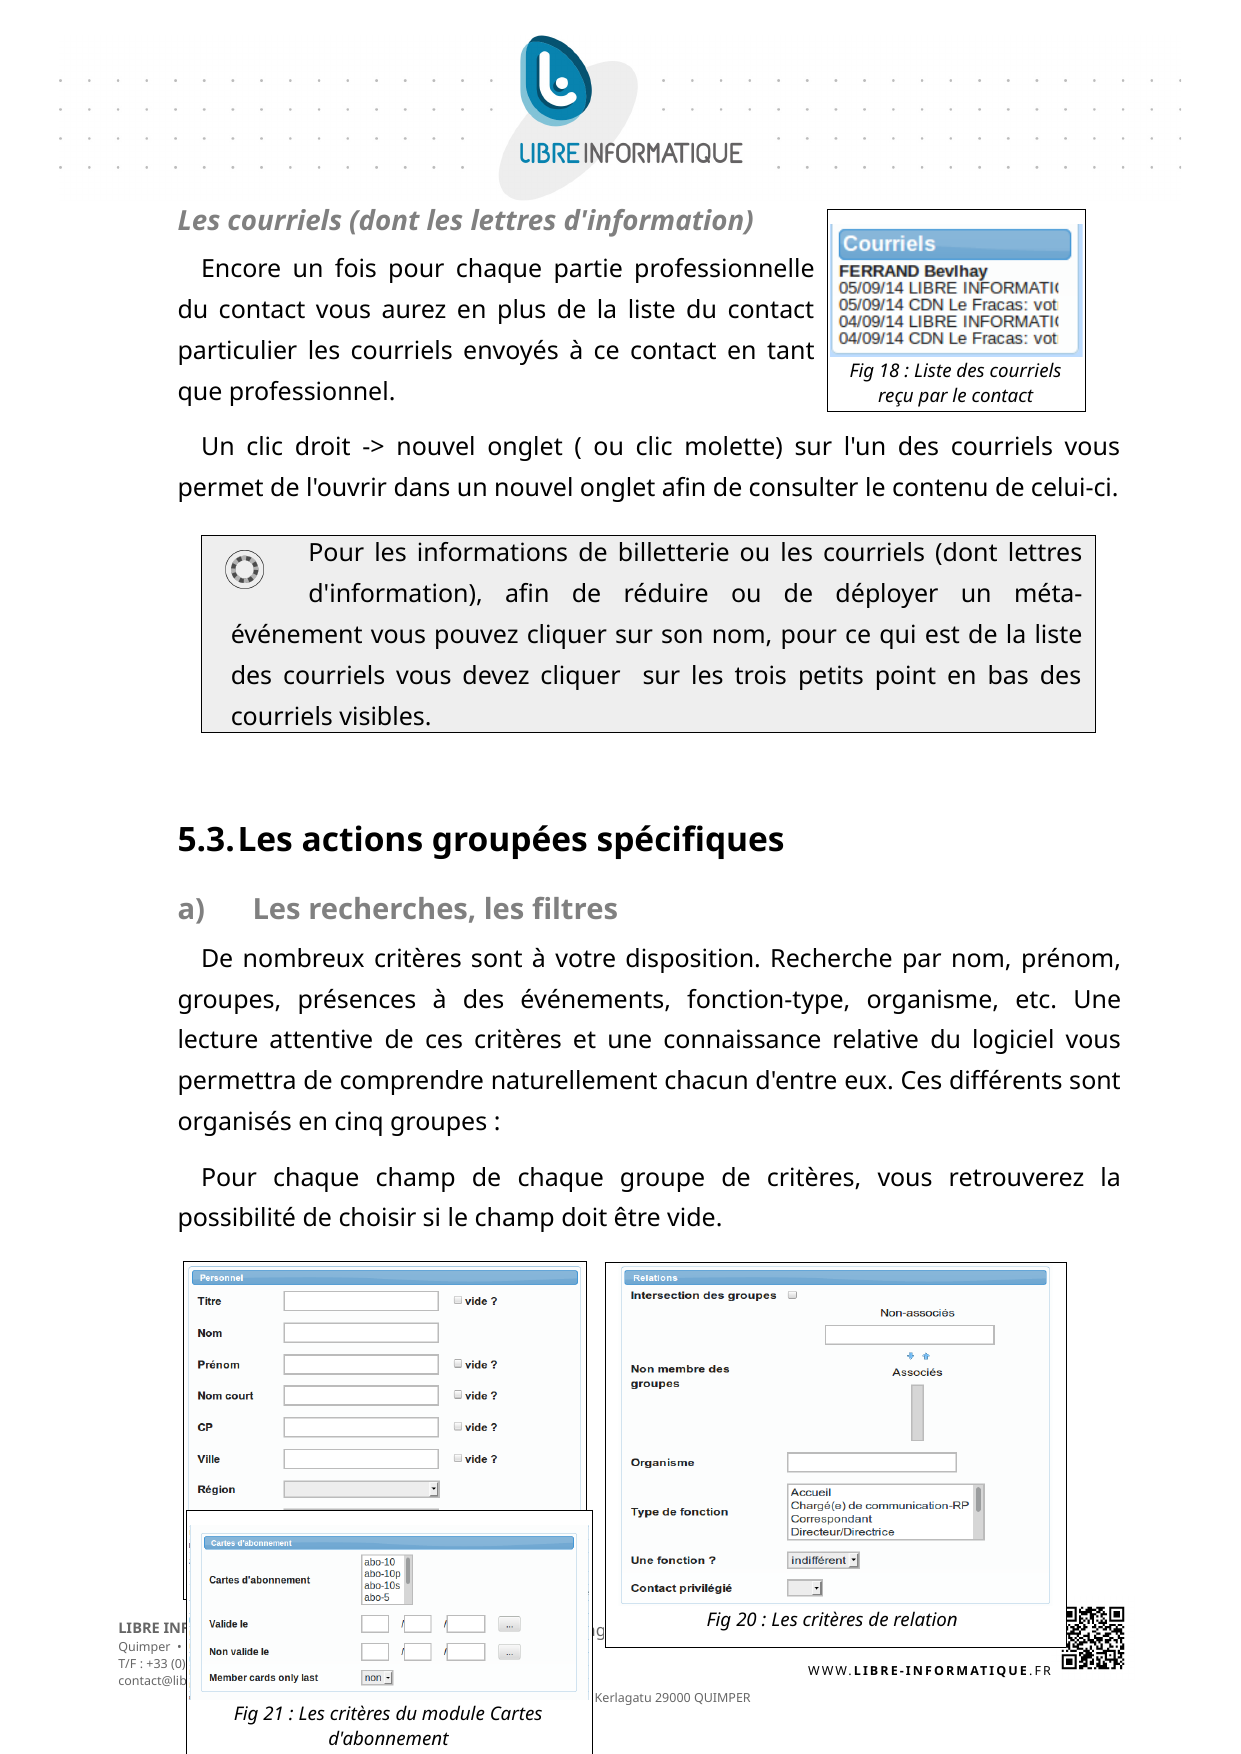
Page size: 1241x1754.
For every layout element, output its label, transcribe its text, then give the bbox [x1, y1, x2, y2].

text [1086, 251, 1122, 408]
text Encore un fois pour chaque partie professionnelle du contact vous aurez en plus de la liste du contact particulier les courriels envoyés à ce contact en tant que professionnel. [177, 251, 827, 408]
picture [1051, 1596, 1135, 1680]
subtitle Les courriels (dont les lettres d'information) [177, 201, 1122, 238]
subtitle Les recherches, les filtres [177, 888, 1122, 928]
text Pour chaque champ de chaque groupe de critères, vous retrouverez la possibilité de choisir si le champ doit être vide. [177, 1159, 1122, 1234]
picture [557, 78, 567, 88]
text De nombreux critères sont à votre disposition. Recherche par nom, prénom, groupes, présences à des événements, fonction-type, organisme, etc. Une lecture attentive de ces critères et une connaissance relative du logiciel vous permettra de comprendre naturellement chacun d'entre eux. Ces différents sont organisés en cinq groupes : [177, 940, 1122, 1138]
picture [618, 1264, 1053, 1606]
subtitle Les actions groupées spécifiques [177, 815, 1122, 861]
picture [189, 1525, 589, 1700]
text Un clic droit -> nouvel onglet ( ou clic molette) sur l'un des courriels vous permet de l'ouvrir dans un nouvel onglet afin de consulter le contenu de celui-ci. [177, 429, 1122, 504]
text Fig 20 : Les critères de relation [608, 1606, 1063, 1631]
picture [186, 1264, 583, 1510]
text Pour les informations de billetterie ou les courriels (dont lettres d'information), afin de réduire ou de déployer un méta-événement vous pouvez cliquer sur son nom, pour ce qui est de la liste des courriels vous devez cliquer sur les trois petits point en bas des courriels visibles. [231, 536, 1083, 732]
text Fig 18 : Liste des courriels reçu par le contact [830, 357, 1082, 408]
picture [59, 35, 1182, 201]
subtitle [828, 210, 1085, 411]
picture [830, 224, 1083, 357]
picture [540, 52, 576, 106]
text Fig 21 : Les critères du module Cartes d'abonnement [189, 1700, 589, 1751]
picture [225, 550, 264, 589]
